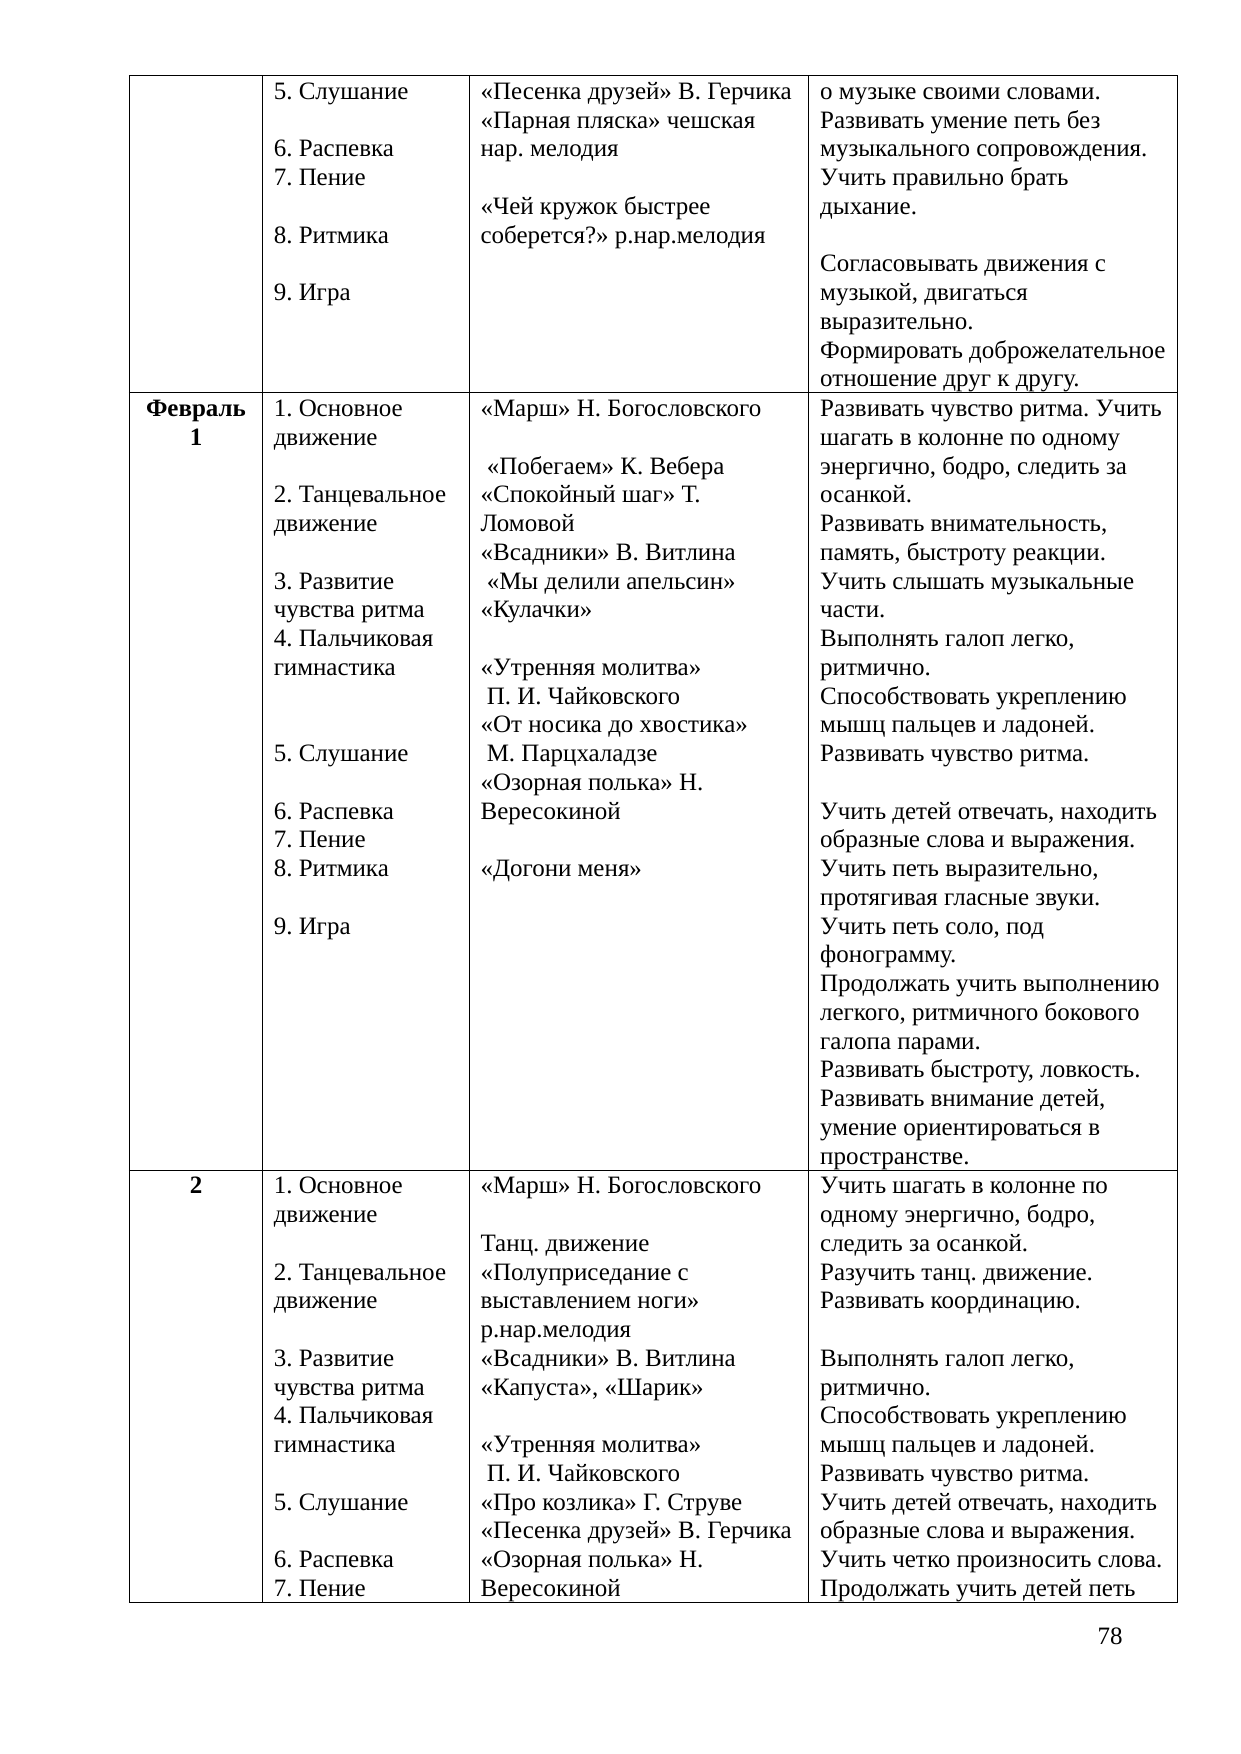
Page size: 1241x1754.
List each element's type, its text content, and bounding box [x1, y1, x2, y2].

table_cell «Марш» Н. Богословского Танц. движение «Полуприседание с выставлением ноги» р.нар.мелодия «Всадники» В. Витлина «Капуста», «Шарик» «Утренняя молитва» П. И. Чайковского «Про козлика» Г. Струве «Песенка друзей» В. Герчика «Озорная полька» Н. Вересокиной [470, 1171, 808, 1602]
table_cell [130, 76, 262, 392]
table_cell «Песенка друзей» В. Герчика «Парная пляска» чешская нар. мелодия «Чей кружок быстрее соберется?» р.нар.мелодия [470, 76, 808, 392]
table_cell о музыке своими словами. Развивать умение петь без музыкального сопровождения. Учить правильно брать дыхание. Согласовывать движения с музыкой, двигаться выразительно. Формировать доброжелательное отношение друг к другу. [809, 76, 1177, 392]
table_cell Февраль 1 [130, 393, 262, 1169]
table_cell 2 [130, 1171, 262, 1602]
table_cell Развивать чувство ритма. Учить шагать в колонне по одному энергично, бодро, следить за осанкой. Развивать внимательность, память, быстроту реакции. Учить слышать музыкальные части. Выполнять галоп легко, ритмично. Способствовать укреплению мышц пальцев и ладоней. Развивать чувство ритма. Учить детей отвечать, находить образные слова и выражения. Учить петь выразительно, протягивая гласные звуки. Учить петь соло, под фонограмму. Продолжать учить выполнению легкого, ритмичного бокового галопа парами. Развивать быстроту, ловкость. Развивать внимание детей, умение ориентироваться в пространстве. [809, 393, 1177, 1169]
table_cell Учить шагать в колонне по одному энергично, бодро, следить за осанкой. Разучить танц. движение. Развивать координацию. Выполнять галоп легко, ритмично. Способствовать укреплению мышц пальцев и ладоней. Развивать чувство ритма. Учить детей отвечать, находить образные слова и выражения. Учить четко произносить слова. Продолжать учить детей петь [809, 1171, 1177, 1602]
table_cell 5. Слушание 6. Распевка 7. Пение 8. Ритмика 9. Игра [263, 76, 469, 392]
table_cell 1. Основное движение 2. Танцевальное движение 3. Развитие чувства ритма 4. Пальчиковая гимнастика 5. Слушание 6. Распевка 7. Пение 8. Ритмика 9. Игра [263, 393, 469, 1169]
table_cell 1. Основное движение 2. Танцевальное движение 3. Развитие чувства ритма 4. Пальчиковая гимнастика 5. Слушание 6. Распевка 7. Пение [263, 1171, 469, 1602]
table_cell «Марш» Н. Богословского «Побегаем» К. Вебера «Спокойный шаг» Т. Ломовой «Всадники» В. Витлина «Мы делили апельсин» «Кулачки» «Утренняя молитва» П. И. Чайковского «От носика до хвостика» М. Парцхаладзе «Озорная полька» Н. Вересокиной «Догони меня» [470, 393, 808, 1169]
